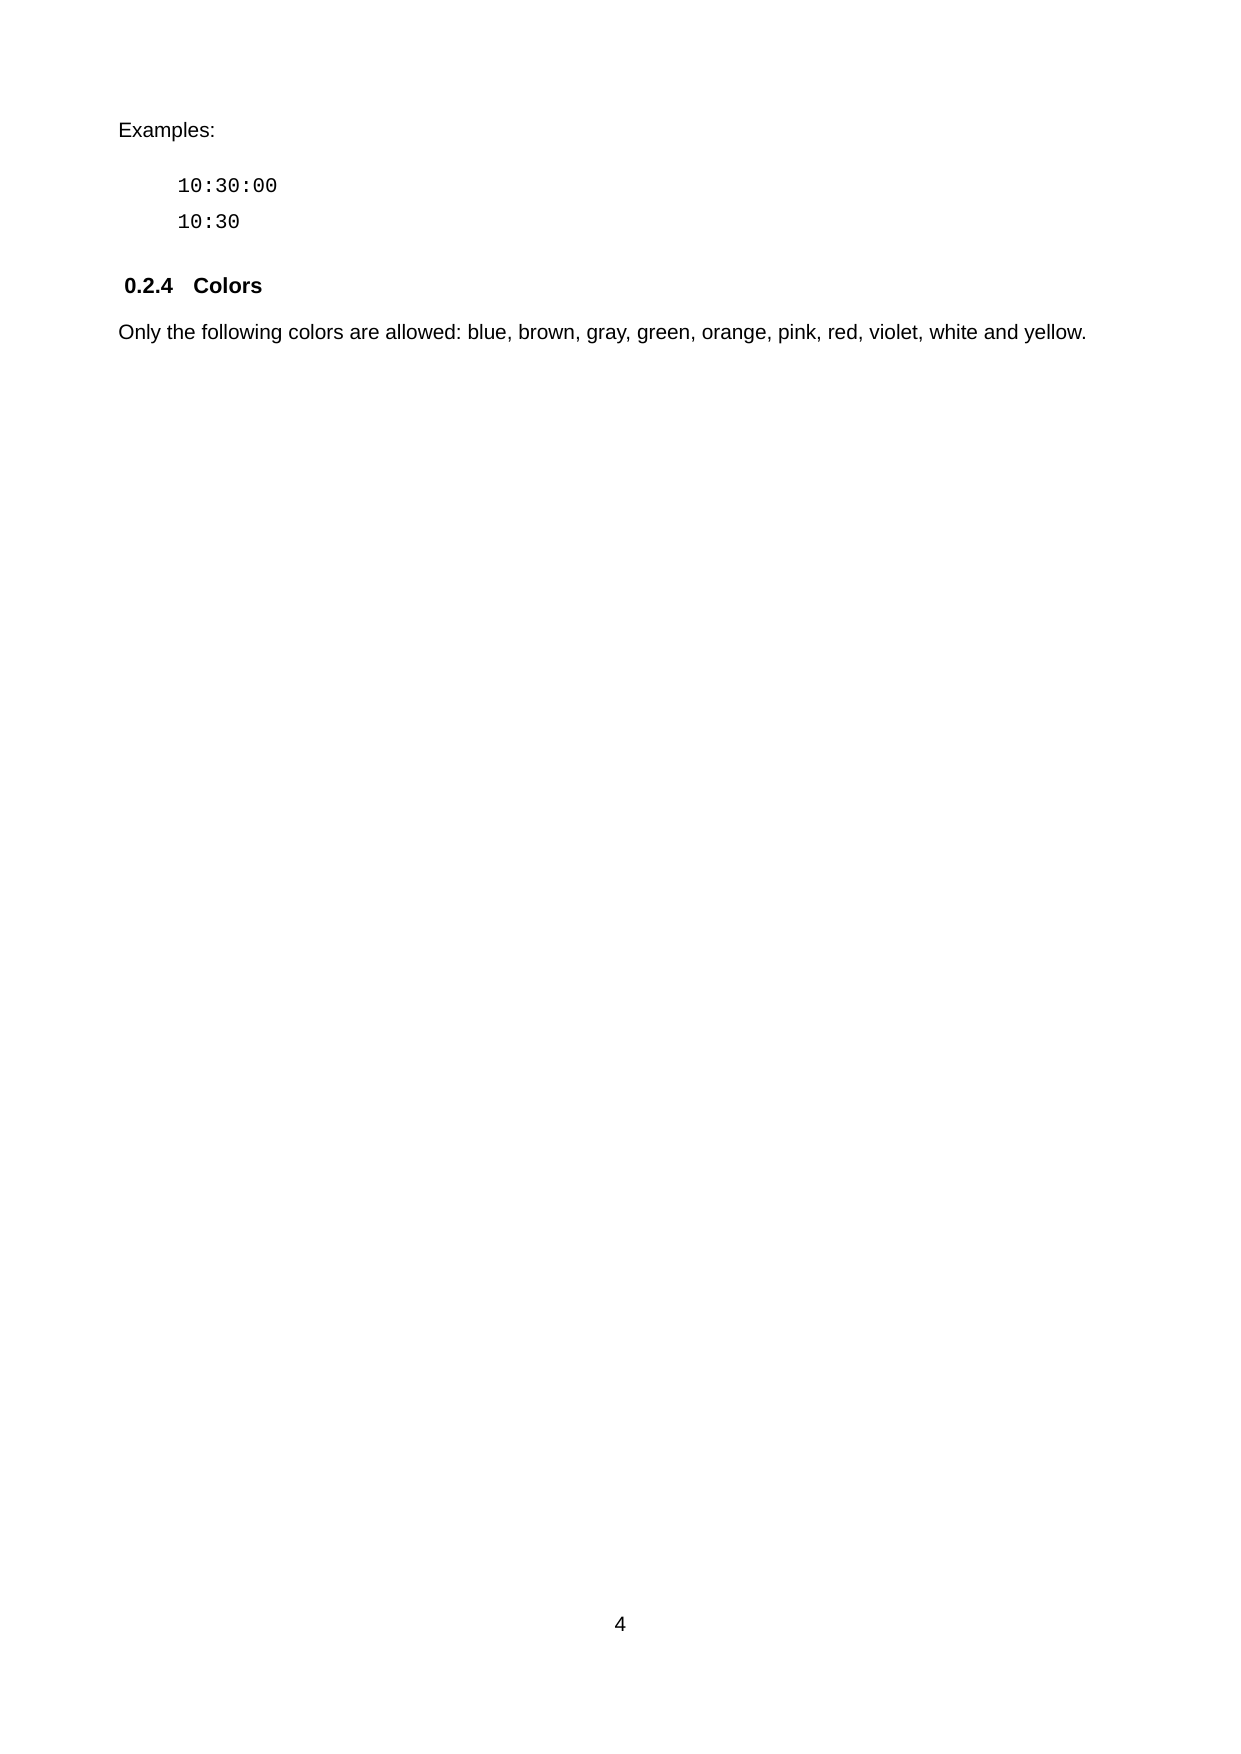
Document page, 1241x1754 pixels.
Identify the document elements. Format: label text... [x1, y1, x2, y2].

text Only the following colors are allowed: blue, brown, gray, green, orange, pink, red, violet, white and yellow. [118, 319, 1122, 343]
text Examples: [118, 118, 1122, 142]
text 10:30:00 10:30 [177, 175, 1063, 234]
subtitle Colors [118, 273, 1122, 298]
